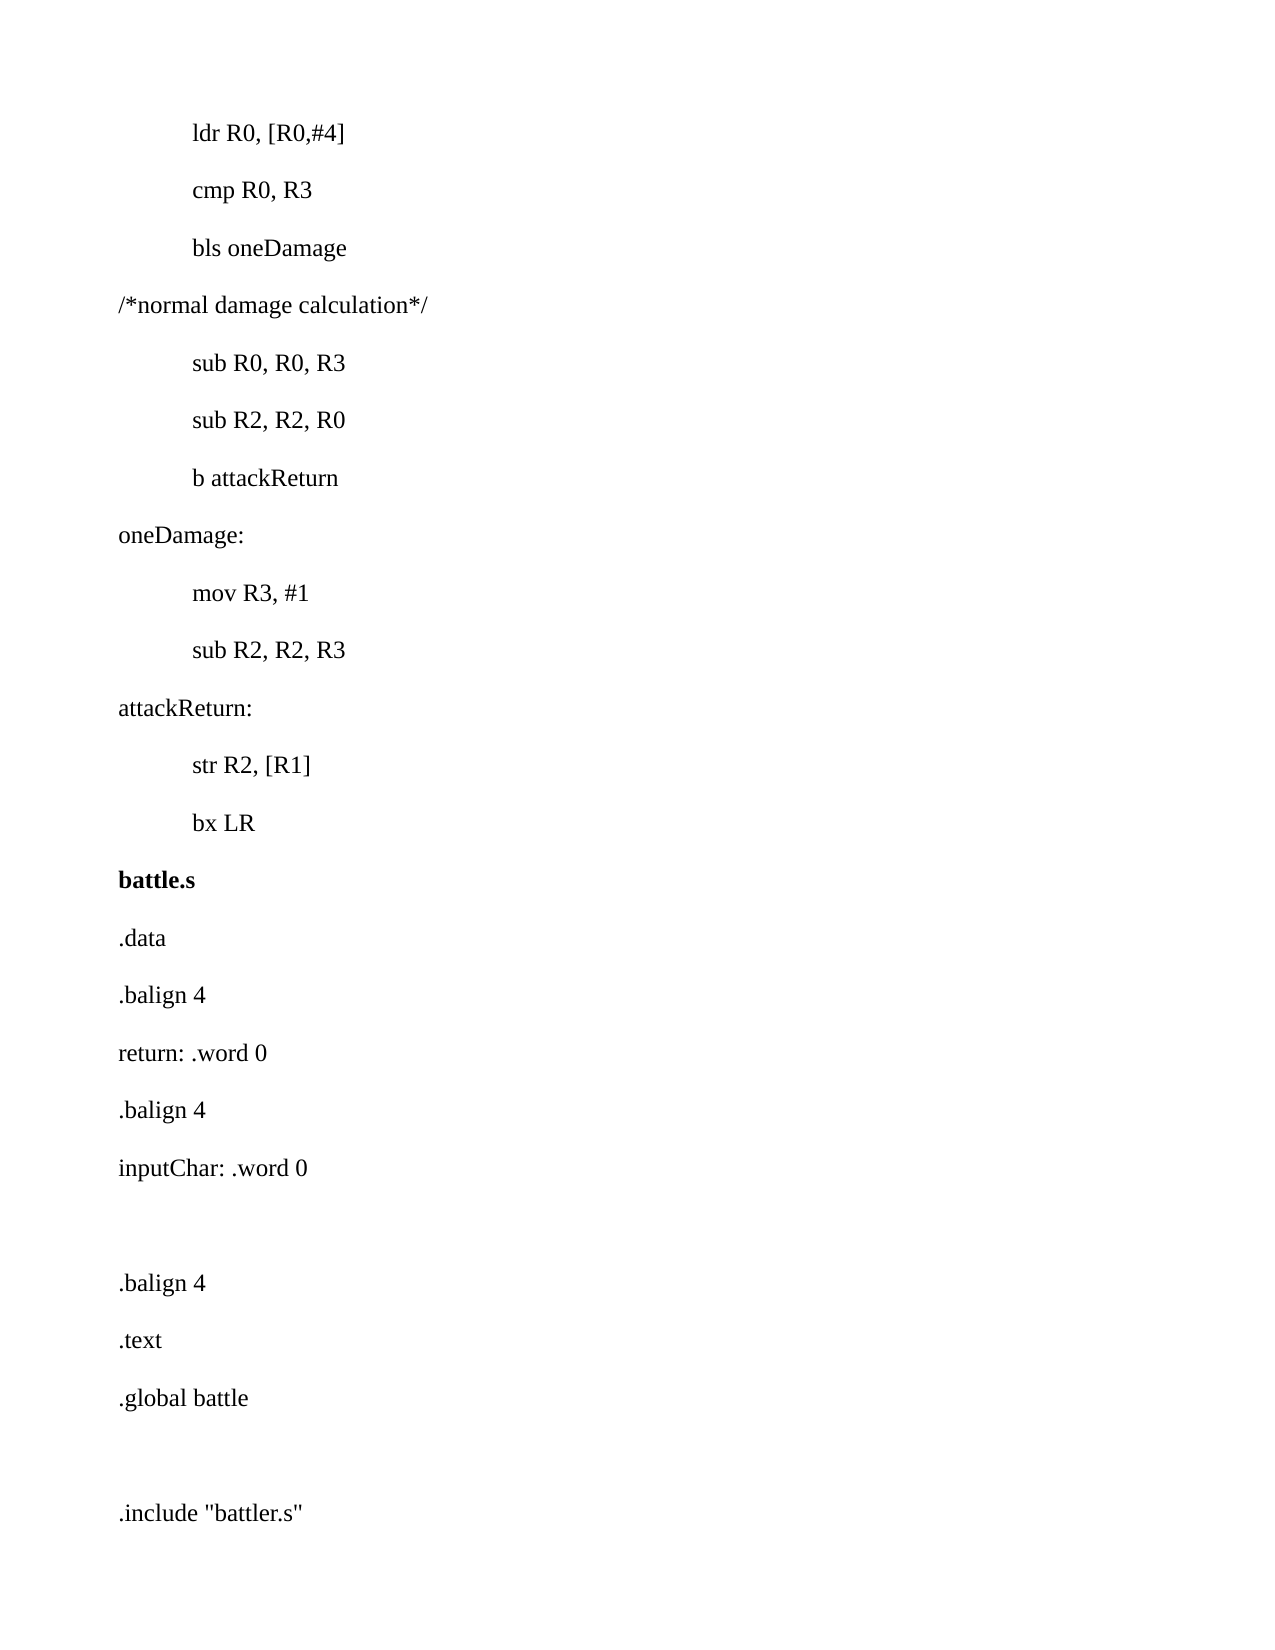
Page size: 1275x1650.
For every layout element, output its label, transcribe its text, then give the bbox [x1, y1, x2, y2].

text ldr R0, [R0,#4] [118, 118, 1157, 147]
text b attackReturn [118, 463, 1157, 492]
text .balign 4 [118, 1268, 1157, 1297]
text oneDamage: [118, 521, 1157, 549]
text attackReturn: [118, 693, 1157, 722]
text .data [118, 923, 1157, 952]
text /*normal damage calculation*/ [118, 291, 1157, 319]
text sub R2, R2, R0 [118, 406, 1157, 434]
text sub R2, R2, R3 [118, 636, 1157, 664]
text .balign 4 [118, 1096, 1157, 1124]
text mov R3, #1 [118, 578, 1157, 607]
text bls oneDamage [118, 233, 1157, 262]
text cmp R0, R3 [118, 176, 1157, 204]
text .include "battler.s" [118, 1498, 1157, 1527]
text .text [118, 1326, 1157, 1354]
text sub R0, R0, R3 [118, 348, 1157, 377]
text str R2, [R1] [118, 751, 1157, 779]
text bx LR battle.s [118, 808, 1157, 894]
text .global battle [118, 1383, 1157, 1412]
text inputChar: .word 0 [118, 1153, 1157, 1182]
text return: .word 0 [118, 1038, 1157, 1067]
text .balign 4 [118, 981, 1157, 1009]
